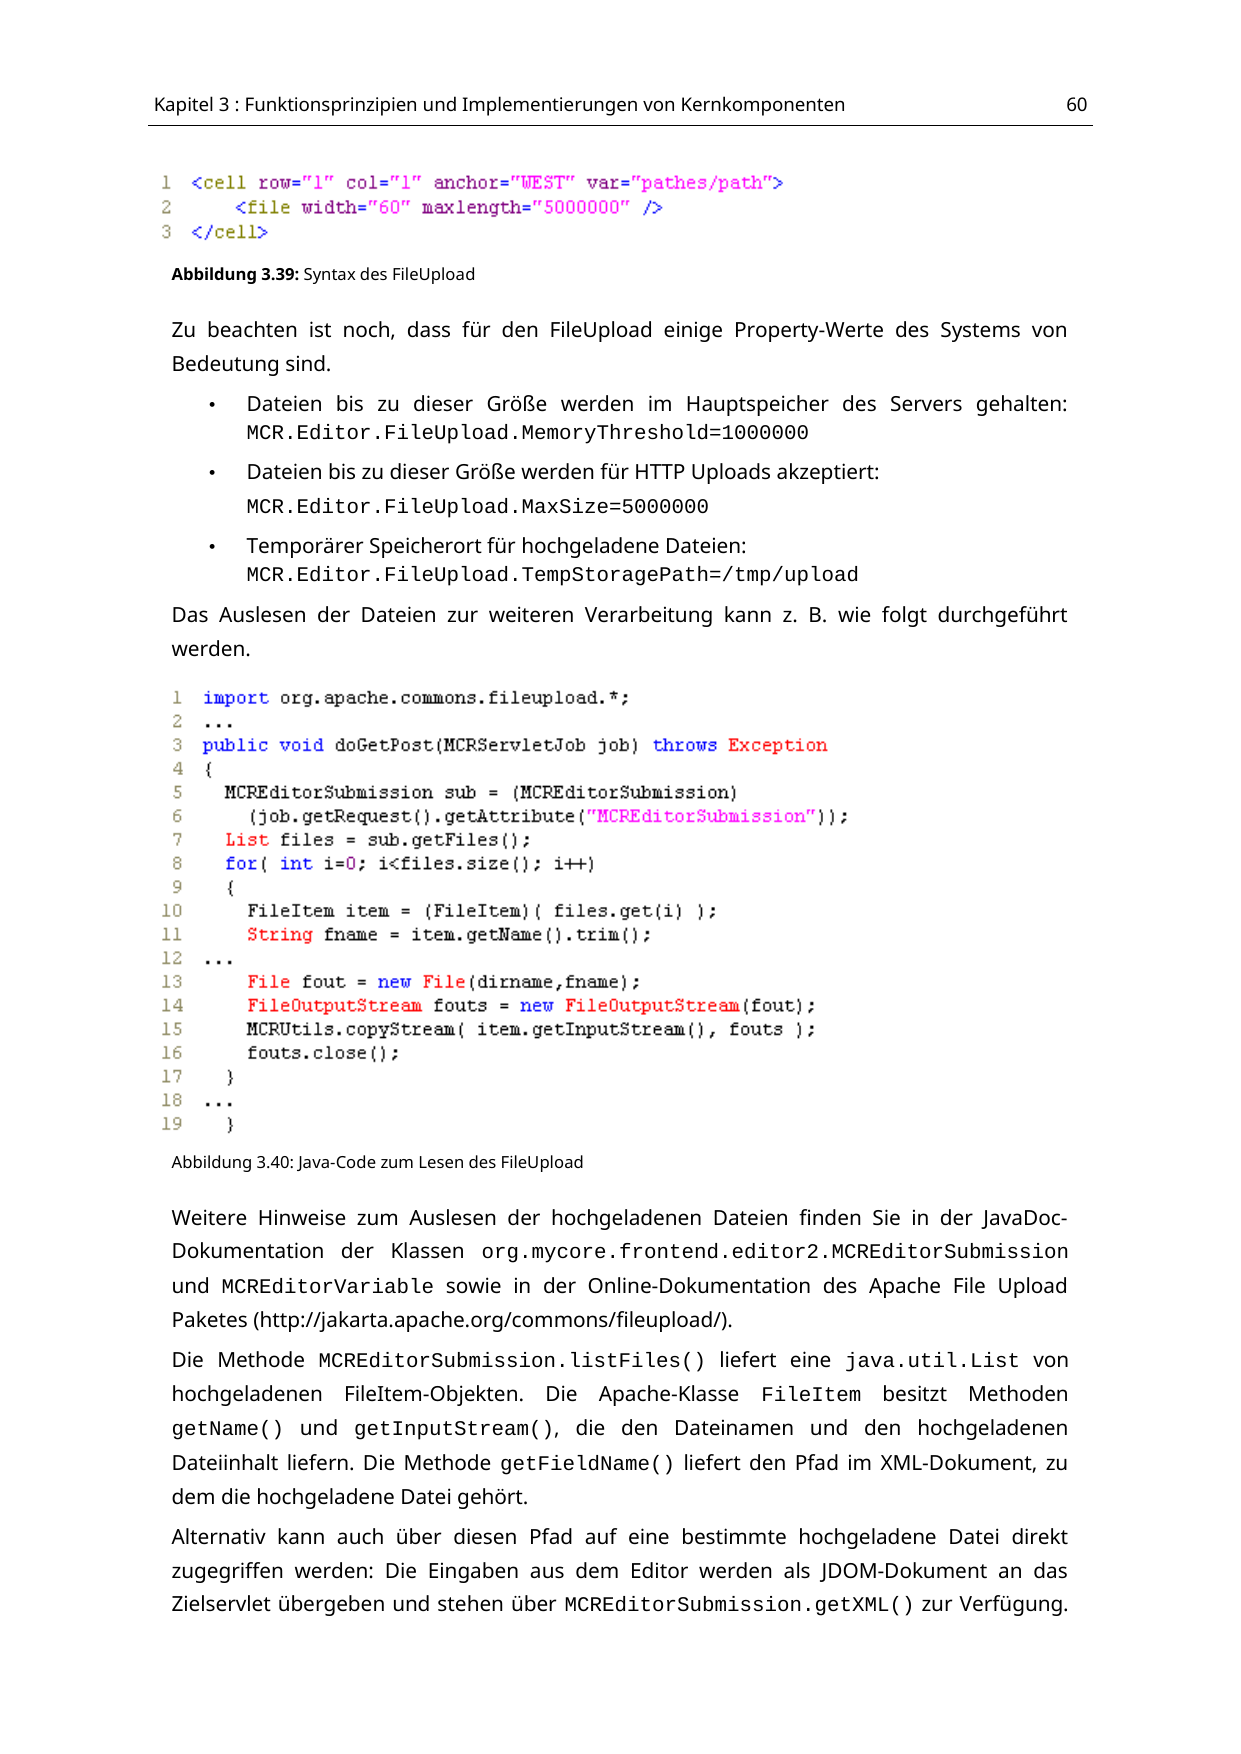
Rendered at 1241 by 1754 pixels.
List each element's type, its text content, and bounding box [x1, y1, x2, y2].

list Dateien bis zu dieser Größe werden im Hauptspeicher des Servers gehalten: MCR.Editor.FileUpload.MemoryThreshold=1000000 [209, 389, 1069, 445]
text Das Auslesen der Dateien zur weiteren Verarbeitung kann z. B. wie folgt durchgeführt werden. [171, 600, 1069, 662]
list Temporärer Speicherort für hochgeladene Dateien: MCR.Editor.FileUpload.TempStoragePath=/tmp/upload [209, 532, 1069, 588]
text Die Methode MCREditorSubmission.listFiles() liefert eine java.util.List von hochgeladenen FileItem-Objekten. Die Apache-Klasse FileItem besitzt Methoden getName() und getInputStream(), die den Dateinamen und den hochgeladenen Dateiinhalt liefern. Die Methode getFieldName() liefert den Pfad im XML-Dokument, zu dem die hochgeladene Datei gehört. [171, 1345, 1069, 1510]
text Zu beachten ist noch, dass für den FileUpload einige Property-Werte des Systems von Bedeutung sind. [148, 148, 1069, 377]
list Dateien bis zu dieser Größe werden für HTTP Uploads akzeptiert: MCR.Editor.FileUpload.MaxSize=5000000 [209, 457, 1069, 520]
text Abbildung 3.39: Syntax des FileUpload [171, 247, 816, 286]
text Weitere Hinweise zum Auslesen der hochgeladenen Dateien finden Sie in der JavaDoc-Dokumentation der Klassen org.mycore.frontend.editor2.MCREditorSubmission und MCREditorVariable sowie in der Online-Dokumentation des Apache File Upload Paketes (http://jakarta.apache.org/commons/fileupload/). [148, 674, 1069, 1333]
text Alternativ kann auch über diesen Pfad auf eine bestimmte hochgeladene Datei direkt zugegriffen werden: Die Eingaben aus dem Editor werden als JDOM-Dokument an das Zielservlet übergeben und stehen über MCREditorSubmission.getXML() zur Verfügung. [171, 1522, 1069, 1618]
text Abbildung 3.40: Java-Code zum Lesen des FileUpload [171, 1135, 896, 1173]
